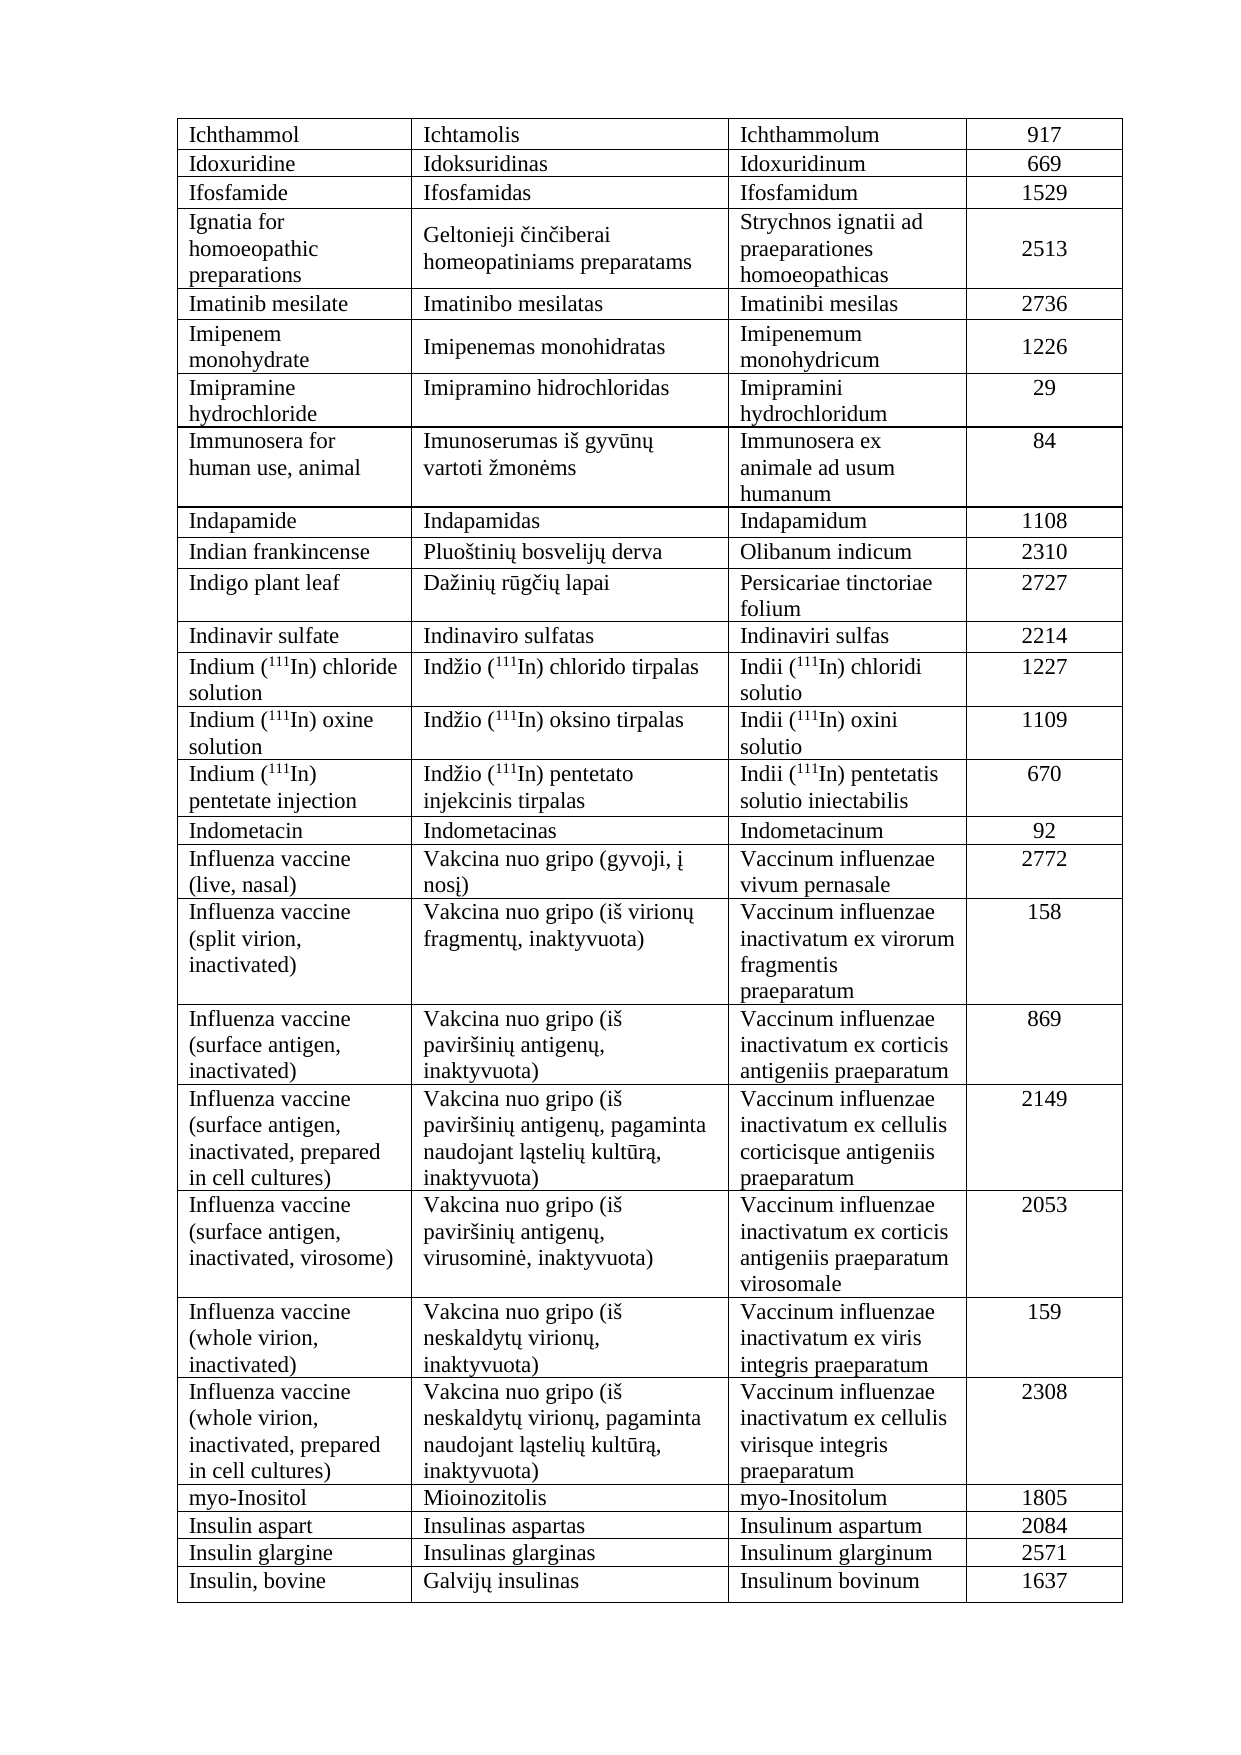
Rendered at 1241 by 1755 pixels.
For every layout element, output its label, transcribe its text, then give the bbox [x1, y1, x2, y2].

table_cell Insulinum glarginum [729, 1539, 966, 1566]
table_cell Indium (111In) oxine solution [178, 707, 411, 759]
table_cell Idoxuridinum [729, 150, 966, 176]
table_cell Imipramino hidrochloridas [412, 374, 728, 426]
table_cell 869 [967, 1005, 1122, 1084]
table_cell Insulinas glarginas [412, 1539, 728, 1566]
table_cell Indapamidas [412, 508, 728, 537]
table_cell 159 [967, 1298, 1122, 1377]
table_cell Indigo plant leaf [178, 569, 411, 621]
table_cell myo-Inositolum [729, 1485, 966, 1511]
table_cell Indii (111In) pentetatis solutio iniectabilis [729, 760, 966, 816]
table_cell Pluoštinių bosvelijų derva [412, 538, 728, 567]
table_cell Vakcina nuo gripo (iš neskaldytų virionų, inaktyvuota) [412, 1298, 728, 1377]
table_cell 2727 [967, 569, 1122, 621]
table_cell 670 [967, 760, 1122, 816]
table_cell 29 [967, 374, 1122, 426]
table_cell 1805 [967, 1485, 1122, 1511]
table_cell Insulinum aspartum [729, 1512, 966, 1538]
table_cell 917 [967, 119, 1122, 149]
table_cell Strychnos ignatii ad praeparationes homoeopathicas [729, 209, 966, 287]
table_cell Vaccinum influenzae inactivatum ex virorum fragmentis praeparatum [729, 899, 966, 1004]
table_cell Influenza vaccine (surface antigen, inactivated, prepared in cell cultures) [178, 1085, 411, 1190]
table_cell Indii (111In) chloridi solutio [729, 653, 966, 706]
table_cell 2772 [967, 845, 1122, 897]
table_cell Influenza vaccine (live, nasal) [178, 845, 411, 897]
table_cell 2571 [967, 1539, 1122, 1566]
table_cell Vaccinum influenzae inactivatum ex cellulis virisque integris praeparatum [729, 1378, 966, 1483]
table_cell Idoksuridinas [412, 150, 728, 176]
table_cell Immunosera ex animale ad usum humanum [729, 428, 966, 506]
table_cell Indium (111In) chloride solution [178, 653, 411, 706]
table_cell Imunoserumas iš gyvūnų vartoti žmonėms [412, 428, 728, 506]
table_cell Indinavir sulfate [178, 622, 411, 652]
table_cell Imatinib mesilate [178, 289, 411, 319]
table_cell Insulin aspart [178, 1512, 411, 1538]
table_cell Insulin, bovine [178, 1567, 411, 1602]
table_cell Dažinių rūgčių lapai [412, 569, 728, 621]
table_cell Ifosfamidas [412, 177, 728, 207]
table_cell 1529 [967, 177, 1122, 207]
table_cell Ifosfamidum [729, 177, 966, 207]
table_cell 1226 [967, 320, 1122, 373]
table_cell Persicariae tinctoriae folium [729, 569, 966, 621]
table_cell Immunosera for human use, animal [178, 428, 411, 506]
table_cell Indapamide [178, 508, 411, 537]
table_cell Indium (111In) pentetate injection [178, 760, 411, 816]
table_cell Indapamidum [729, 508, 966, 537]
table_cell Vaccinum influenzae inactivatum ex corticis antigeniis praeparatum virosomale [729, 1191, 966, 1297]
table_cell Mioinozitolis [412, 1485, 728, 1511]
table_cell Idoxuridine [178, 150, 411, 176]
table_cell 1108 [967, 508, 1122, 537]
table_cell Galvijų insulinas [412, 1567, 728, 1602]
table_cell Influenza vaccine (whole virion, inactivated) [178, 1298, 411, 1377]
table_cell Vaccinum influenzae vivum pernasale [729, 845, 966, 897]
table_cell Imatinibi mesilas [729, 289, 966, 319]
table_cell Influenza vaccine (surface antigen, inactivated, virosome) [178, 1191, 411, 1297]
table_cell 2310 [967, 538, 1122, 567]
table_cell myo-Inositol [178, 1485, 411, 1511]
table_cell Ignatia for homoeopathic preparations [178, 209, 411, 287]
table_cell 2513 [967, 209, 1122, 287]
table_cell 2149 [967, 1085, 1122, 1190]
table_cell Indžio (111In) oksino tirpalas [412, 707, 728, 759]
table_cell Vaccinum influenzae inactivatum ex viris integris praeparatum [729, 1298, 966, 1377]
table_cell Indii (111In) oxini solutio [729, 707, 966, 759]
table_cell Vakcina nuo gripo (iš virionų fragmentų, inaktyvuota) [412, 899, 728, 1004]
table_cell Imipenemas monohidratas [412, 320, 728, 373]
table_cell Influenza vaccine (split virion, inactivated) [178, 899, 411, 1004]
table_cell Indžio (111In) chlorido tirpalas [412, 653, 728, 706]
table_cell Indinaviro sulfatas [412, 622, 728, 652]
table_cell Imipramine hydrochloride [178, 374, 411, 426]
table_cell Indžio (111In) pentetato injekcinis tirpalas [412, 760, 728, 816]
table_cell 2053 [967, 1191, 1122, 1297]
table_cell 1637 [967, 1567, 1122, 1602]
table_cell Vakcina nuo gripo (iš paviršinių antigenų, inaktyvuota) [412, 1005, 728, 1084]
table_cell Indometacinas [412, 817, 728, 844]
table_cell Influenza vaccine (whole virion, inactivated, prepared in cell cultures) [178, 1378, 411, 1483]
table_cell Vakcina nuo gripo (iš neskaldytų virionų, pagaminta naudojant ląstelių kultūrą, inaktyvuota) [412, 1378, 728, 1483]
table_cell Vakcina nuo gripo (iš paviršinių antigenų, pagaminta naudojant ląstelių kultūrą, inaktyvuota) [412, 1085, 728, 1190]
table_cell Vakcina nuo gripo (iš paviršinių antigenų, virusominė, inaktyvuota) [412, 1191, 728, 1297]
table_cell Insulinas aspartas [412, 1512, 728, 1538]
table_cell Vaccinum influenzae inactivatum ex cellulis corticisque antigeniis praeparatum [729, 1085, 966, 1190]
table_cell Ichthammol [178, 119, 411, 149]
table_cell Geltonieji činčiberai homeopatiniams preparatams [412, 209, 728, 287]
table_cell Influenza vaccine (surface antigen, inactivated) [178, 1005, 411, 1084]
table_cell Insulin glargine [178, 1539, 411, 1566]
table_cell Vakcina nuo gripo (gyvoji, į nosį) [412, 845, 728, 897]
table_cell Vaccinum influenzae inactivatum ex corticis antigeniis praeparatum [729, 1005, 966, 1084]
table_cell Imatinibo mesilatas [412, 289, 728, 319]
table_cell 1109 [967, 707, 1122, 759]
table_cell Indinaviri sulfas [729, 622, 966, 652]
table_cell 84 [967, 428, 1122, 506]
table_cell Ifosfamide [178, 177, 411, 207]
table_cell 158 [967, 899, 1122, 1004]
table_cell 669 [967, 150, 1122, 176]
table_cell Ichtamolis [412, 119, 728, 149]
table_cell 1227 [967, 653, 1122, 706]
table_cell 2308 [967, 1378, 1122, 1483]
table_cell Indian frankincense [178, 538, 411, 567]
table_cell Imipenem monohydrate [178, 320, 411, 373]
table_cell 2084 [967, 1512, 1122, 1538]
table_cell Insulinum bovinum [729, 1567, 966, 1602]
table_cell Indometacin [178, 817, 411, 844]
table_cell Imipenemum monohydricum [729, 320, 966, 373]
table_cell 2736 [967, 289, 1122, 319]
table_cell 92 [967, 817, 1122, 844]
table_cell Indometacinum [729, 817, 966, 844]
table_cell 2214 [967, 622, 1122, 652]
table_cell Ichthammolum [729, 119, 966, 149]
table_cell Imipramini hydrochloridum [729, 374, 966, 426]
table_cell Olibanum indicum [729, 538, 966, 567]
